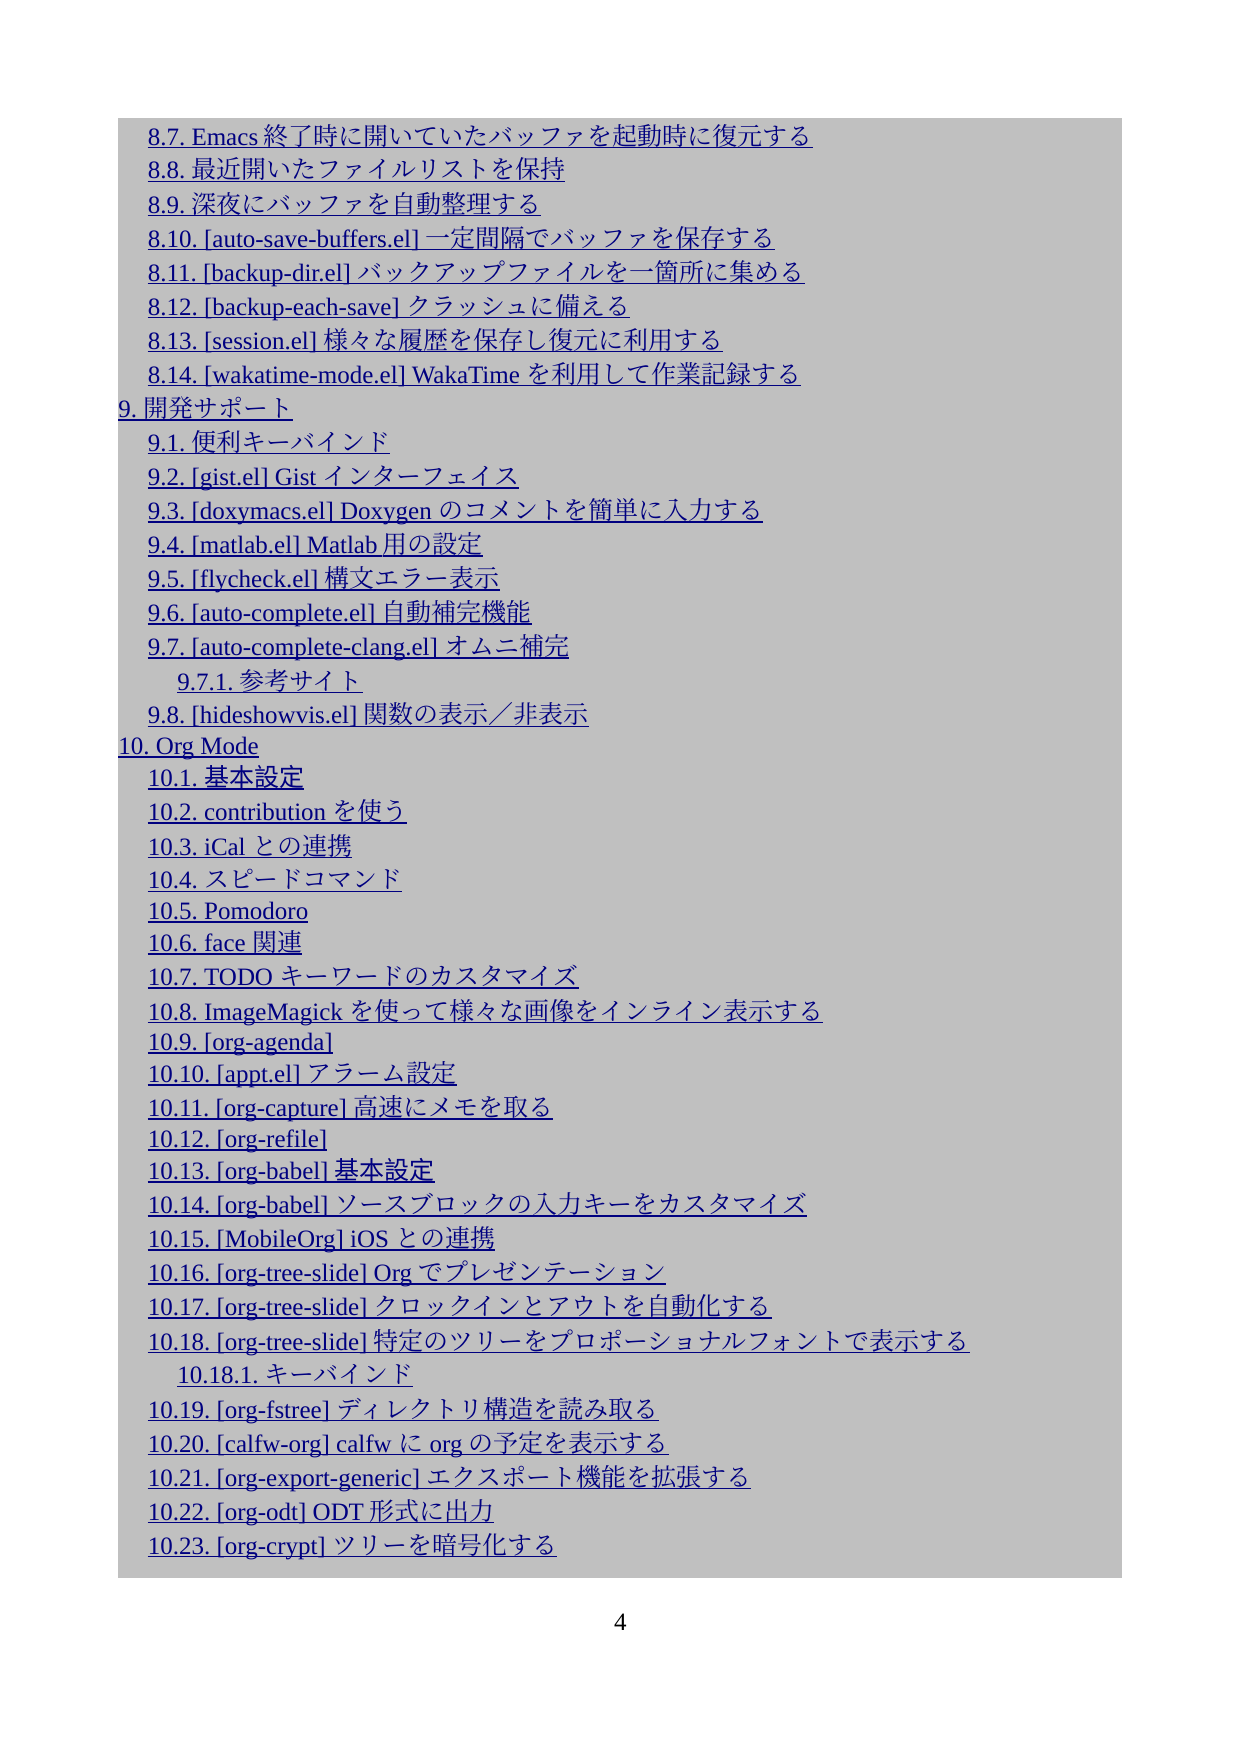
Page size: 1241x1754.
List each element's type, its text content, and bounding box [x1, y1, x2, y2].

text 9.1. 便利キーバインド [148, 425, 1122, 459]
text 10.14. [org-babel] ソースブロックの入力キーをカスタマイズ [148, 1187, 1122, 1221]
text 10.3. iCal との連携 [148, 828, 1122, 862]
text 10.18.1. キーバインド [177, 1357, 1122, 1391]
text 10.7. TODO キーワードのカスタマイズ [148, 959, 1122, 993]
text 8.9. 深夜にバッファを自動整理する [148, 186, 1122, 220]
text 8.7. Emacs終了時に開いていたバッファを起動時に復元する [148, 118, 1122, 152]
text 9.2. [gist.el] Gist インターフェイス [148, 459, 1122, 493]
text 10.1. 基本設定 [148, 760, 1122, 794]
text 10.5. Pomodoro [148, 896, 1122, 925]
text 10.21. [org-export-generic] エクスポート機能を拡張する [148, 1459, 1122, 1493]
text 10.15. [MobileOrg] iOS との連携 [148, 1221, 1122, 1255]
text 9.7. [auto-complete-clang.el] オムニ補完 [148, 629, 1122, 663]
text 10. Org Mode [118, 731, 1122, 760]
text 8.8. 最近開いたファイルリストを保持 [148, 152, 1122, 186]
text 10.10. [appt.el] アラーム設定 [148, 1056, 1122, 1090]
text 10.16. [org-tree-slide] Org でプレゼンテーション [148, 1255, 1122, 1289]
text 10.22. [org-odt] ODT形式に出力 [148, 1493, 1122, 1527]
text 10.6. face 関連 [148, 925, 1122, 959]
text 10.18. [org-tree-slide] 特定のツリーをプロポーショナルフォントで表示する [148, 1323, 1122, 1357]
text 10.12. [org-refile] [148, 1124, 1122, 1153]
text 9.8. [hideshowvis.el] 関数の表示／非表示 [148, 697, 1122, 731]
text 10.8. ImageMagick を使って様々な画像をインライン表示する [148, 993, 1122, 1027]
text 8.12. [backup-each-save] クラッシュに備える [148, 288, 1122, 322]
text 10.11. [org-capture] 高速にメモを取る [148, 1090, 1122, 1124]
text 10.23. [org-crypt] ツリーを暗号化する [148, 1527, 1122, 1562]
text 10.20. [calfw-org] calfw に org の予定を表示する [148, 1425, 1122, 1459]
text 10.19. [org-fstree] ディレクトリ構造を読み取る [148, 1391, 1122, 1425]
text 9.4. [matlab.el] Matlab用の設定 [148, 527, 1122, 561]
text 9.7.1. 参考サイト [177, 663, 1122, 697]
text 9.6. [auto-complete.el] 自動補完機能 [148, 595, 1122, 629]
text 8.11. [backup-dir.el] バックアップファイルを一箇所に集める [148, 254, 1122, 288]
text 10.9. [org-agenda] [148, 1027, 1122, 1056]
text 10.2. contribution を使う [148, 794, 1122, 828]
text 8.14. [wakatime-mode.el] WakaTime を利用して作業記録する [148, 357, 1122, 391]
text 9.5. [flycheck.el] 構文エラー表示 [148, 561, 1122, 595]
text 10.13. [org-babel] 基本設定 [148, 1153, 1122, 1187]
text 9.3. [doxymacs.el] Doxygen のコメントを簡単に入力する [148, 493, 1122, 527]
text 8.10. [auto-save-buffers.el] 一定間隔でバッファを保存する [148, 220, 1122, 254]
text 9. 開発サポート [118, 391, 1122, 425]
text 10.4. スピードコマンド [148, 862, 1122, 896]
text 10.17. [org-tree-slide] クロックインとアウトを自動化する [148, 1289, 1122, 1323]
text 8.13. [session.el] 様々な履歴を保存し復元に利用する [148, 322, 1122, 357]
